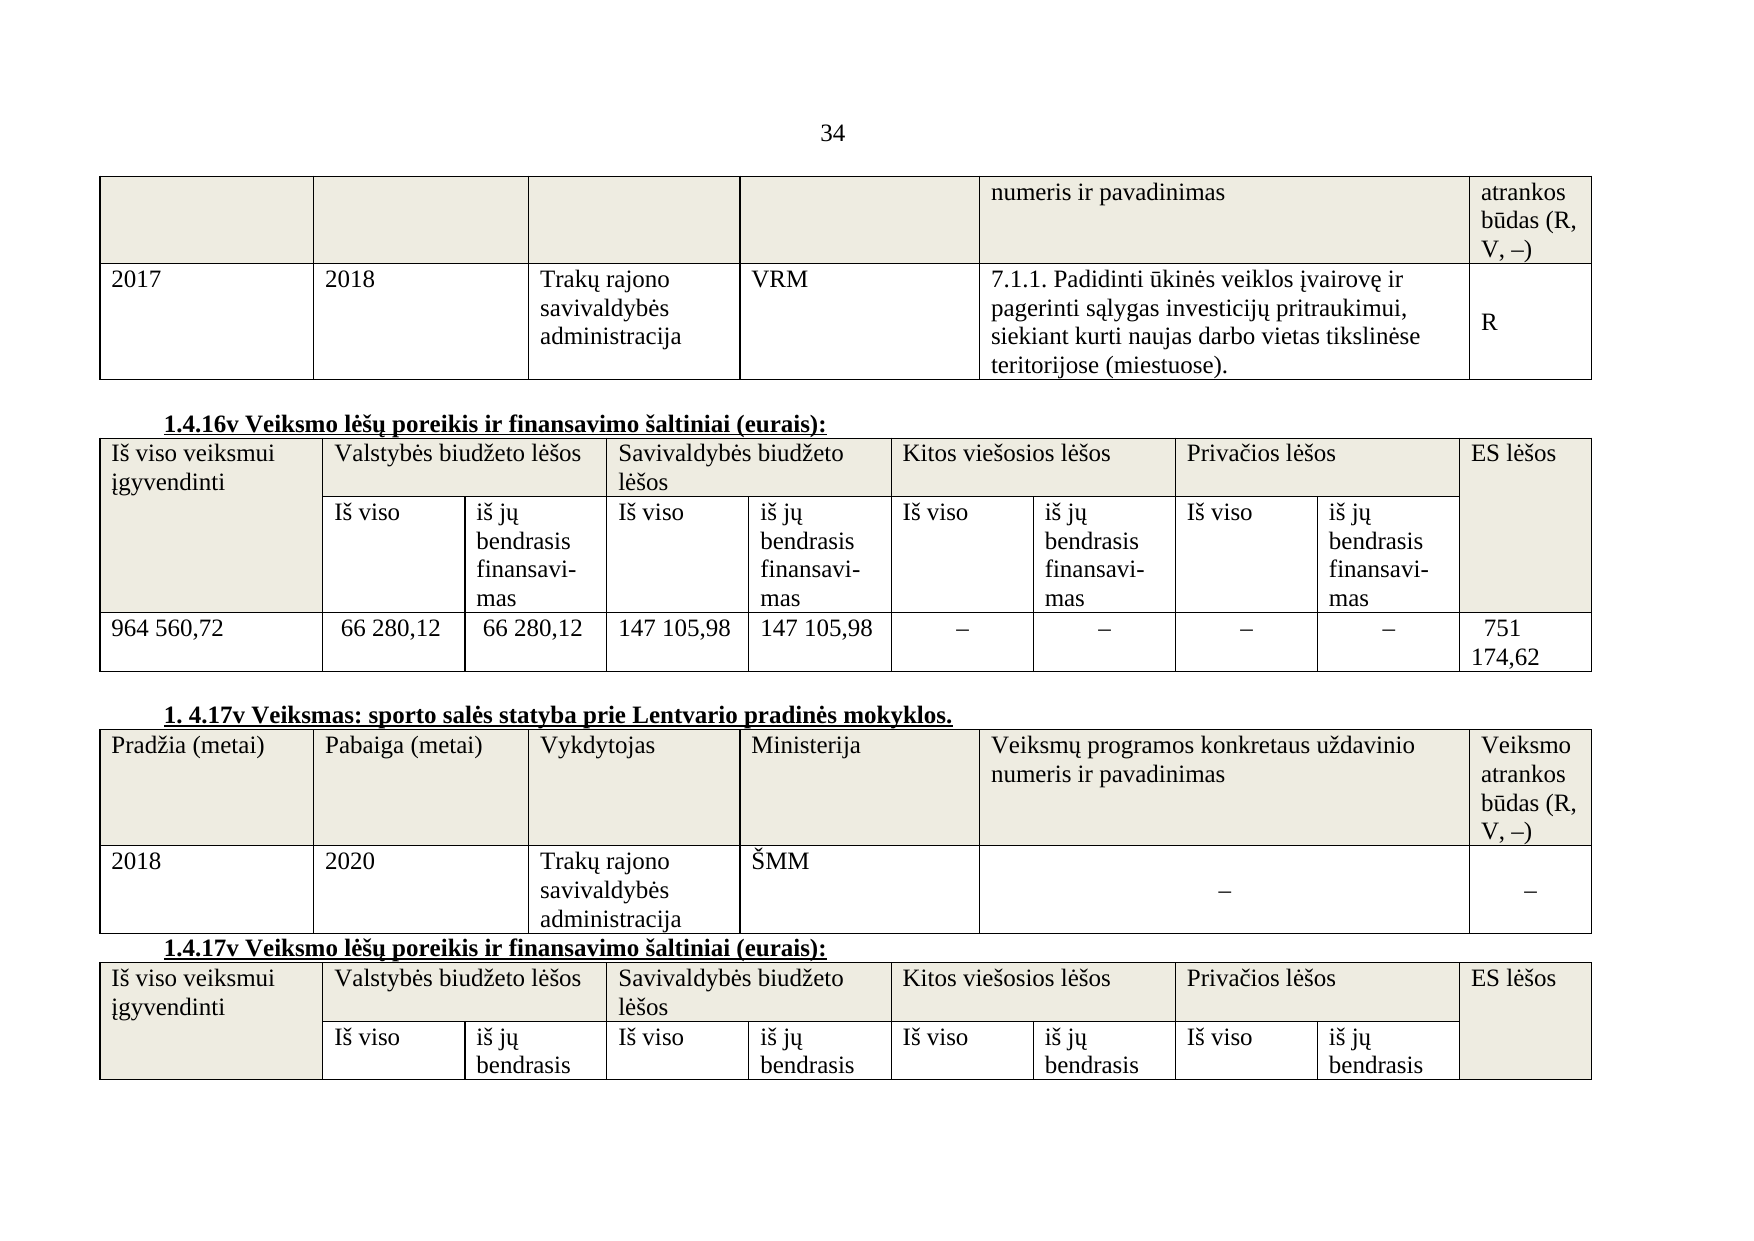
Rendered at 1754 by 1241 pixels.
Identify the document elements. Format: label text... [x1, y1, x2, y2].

table_header [741, 177, 979, 263]
table_cell 751 174,62 [1460, 613, 1591, 671]
table_cell Iš viso [1176, 497, 1317, 612]
table_header numeris ir pavadinimas [980, 177, 1469, 263]
table_cell iš jų bendrasis finansavi- mas [1318, 497, 1459, 612]
table_cell 2017 [101, 264, 313, 379]
table_cell – [892, 613, 1033, 671]
table_header ES lėšos [1460, 439, 1591, 612]
table_cell 2018 [101, 846, 313, 932]
table_cell Iš viso [323, 1022, 464, 1079]
table_cell – [1176, 613, 1317, 671]
table_cell iš jų bendrasis finansavi- mas [1034, 497, 1175, 612]
table_header Pradžia (metai) [101, 730, 313, 845]
table_cell R [1470, 264, 1591, 379]
table_cell Iš viso [892, 1022, 1033, 1079]
table_cell iš jų bendrasis [466, 1022, 606, 1079]
table_header atrankos būdas (R, V, –) [1470, 177, 1591, 263]
table_cell iš jų bendrasis finansavi- mas [466, 497, 606, 612]
table_cell Trakų rajono savivaldybės administracija [529, 264, 739, 379]
table_header [101, 177, 313, 263]
table_cell – [1318, 613, 1459, 671]
table_header Ministerija [741, 730, 979, 845]
table_header Privačios lėšos [1176, 439, 1459, 496]
table_cell 964 560,72 [101, 613, 322, 671]
table_cell Iš viso [1176, 1022, 1317, 1079]
table_cell VRM [741, 264, 979, 379]
table_cell Trakų rajono savivaldybės administracija [529, 846, 739, 932]
table_cell iš jų bendrasis finansavi- mas [749, 497, 891, 612]
table_header [314, 177, 528, 263]
text 1.4.17v Veiksmo lėšų poreikis ir finansavimo šaltiniai (eurais): [89, 933, 1577, 962]
table_header Iš viso veiksmui įgyvendinti [101, 963, 322, 1079]
table_cell ŠMM [741, 846, 979, 932]
table_header Pabaiga (metai) [314, 730, 528, 845]
table_header Savivaldybės biudžeto lėšos [607, 439, 891, 496]
table_cell – [980, 846, 1469, 932]
table_header Valstybės biudžeto lėšos [323, 439, 606, 496]
table_cell iš jų bendrasis [749, 1022, 891, 1079]
table_cell 66 280,12 [323, 613, 464, 671]
table_header Iš viso veiksmui įgyvendinti [101, 439, 322, 612]
table_cell – [1470, 846, 1591, 932]
table_header [529, 177, 739, 263]
table_cell Iš viso [323, 497, 464, 612]
table_header Kitos viešosios lėšos [892, 439, 1175, 496]
table_cell 2020 [314, 846, 528, 932]
table_header ES lėšos [1460, 963, 1591, 1079]
table_cell 66 280,12 [466, 613, 606, 671]
table_cell 7.1.1. Padidinti ūkinės veiklos įvairovę ir pagerinti sąlygas investicijų pritraukimui, siekiant kurti naujas darbo vietas tikslinėse teritorijose (miestuose). [980, 264, 1469, 379]
table_header Kitos viešosios lėšos [892, 963, 1175, 1021]
table_header Veiksmo atrankos būdas (R, V, –) [1470, 730, 1591, 845]
table_header Valstybės biudžeto lėšos [323, 963, 606, 1021]
table_cell – [1034, 613, 1175, 671]
table_cell 2018 [314, 264, 528, 379]
table_cell Iš viso [892, 497, 1033, 612]
table_cell 147 105,98 [749, 613, 891, 671]
table_cell iš jų bendrasis [1034, 1022, 1175, 1079]
table_header Privačios lėšos [1176, 963, 1459, 1021]
table_header Vykdytojas [529, 730, 739, 845]
table_cell iš jų bendrasis [1318, 1022, 1459, 1079]
table_header Savivaldybės biudžeto lėšos [607, 963, 891, 1021]
text 1. 4.17v Veiksmas: sporto salės statyba prie Lentvario pradinės mokyklos. [89, 700, 1577, 729]
table_header Veiksmų programos konkretaus uždavinio numeris ir pavadinimas [980, 730, 1469, 845]
table_cell Iš viso [607, 497, 748, 612]
text 1.4.16v Veiksmo lėšų poreikis ir finansavimo šaltiniai (eurais): [89, 409, 1577, 437]
table_cell Iš viso [607, 1022, 748, 1079]
table_cell 147 105,98 [607, 613, 748, 671]
